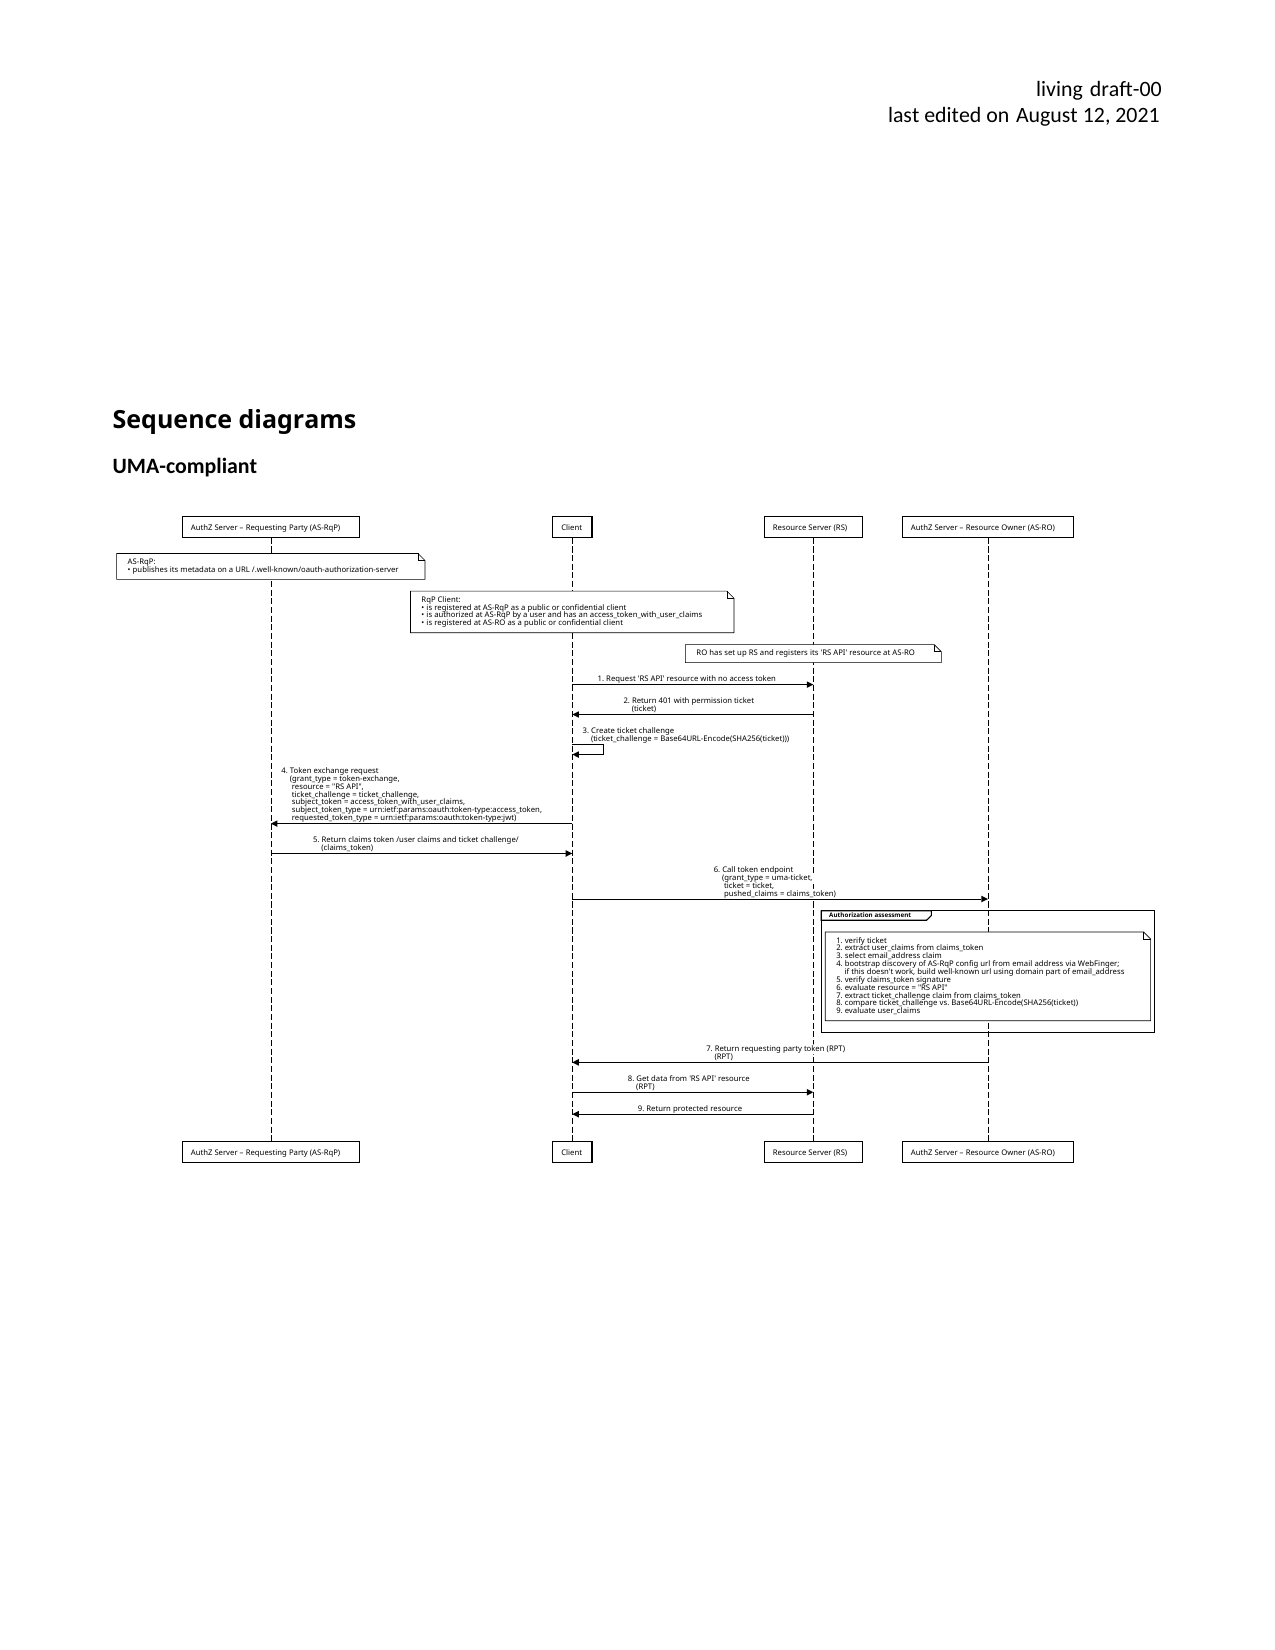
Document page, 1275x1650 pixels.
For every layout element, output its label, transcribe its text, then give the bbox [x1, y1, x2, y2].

text Sequence diagrams [112, 402, 1162, 436]
text UMA-compliant [112, 452, 1162, 478]
